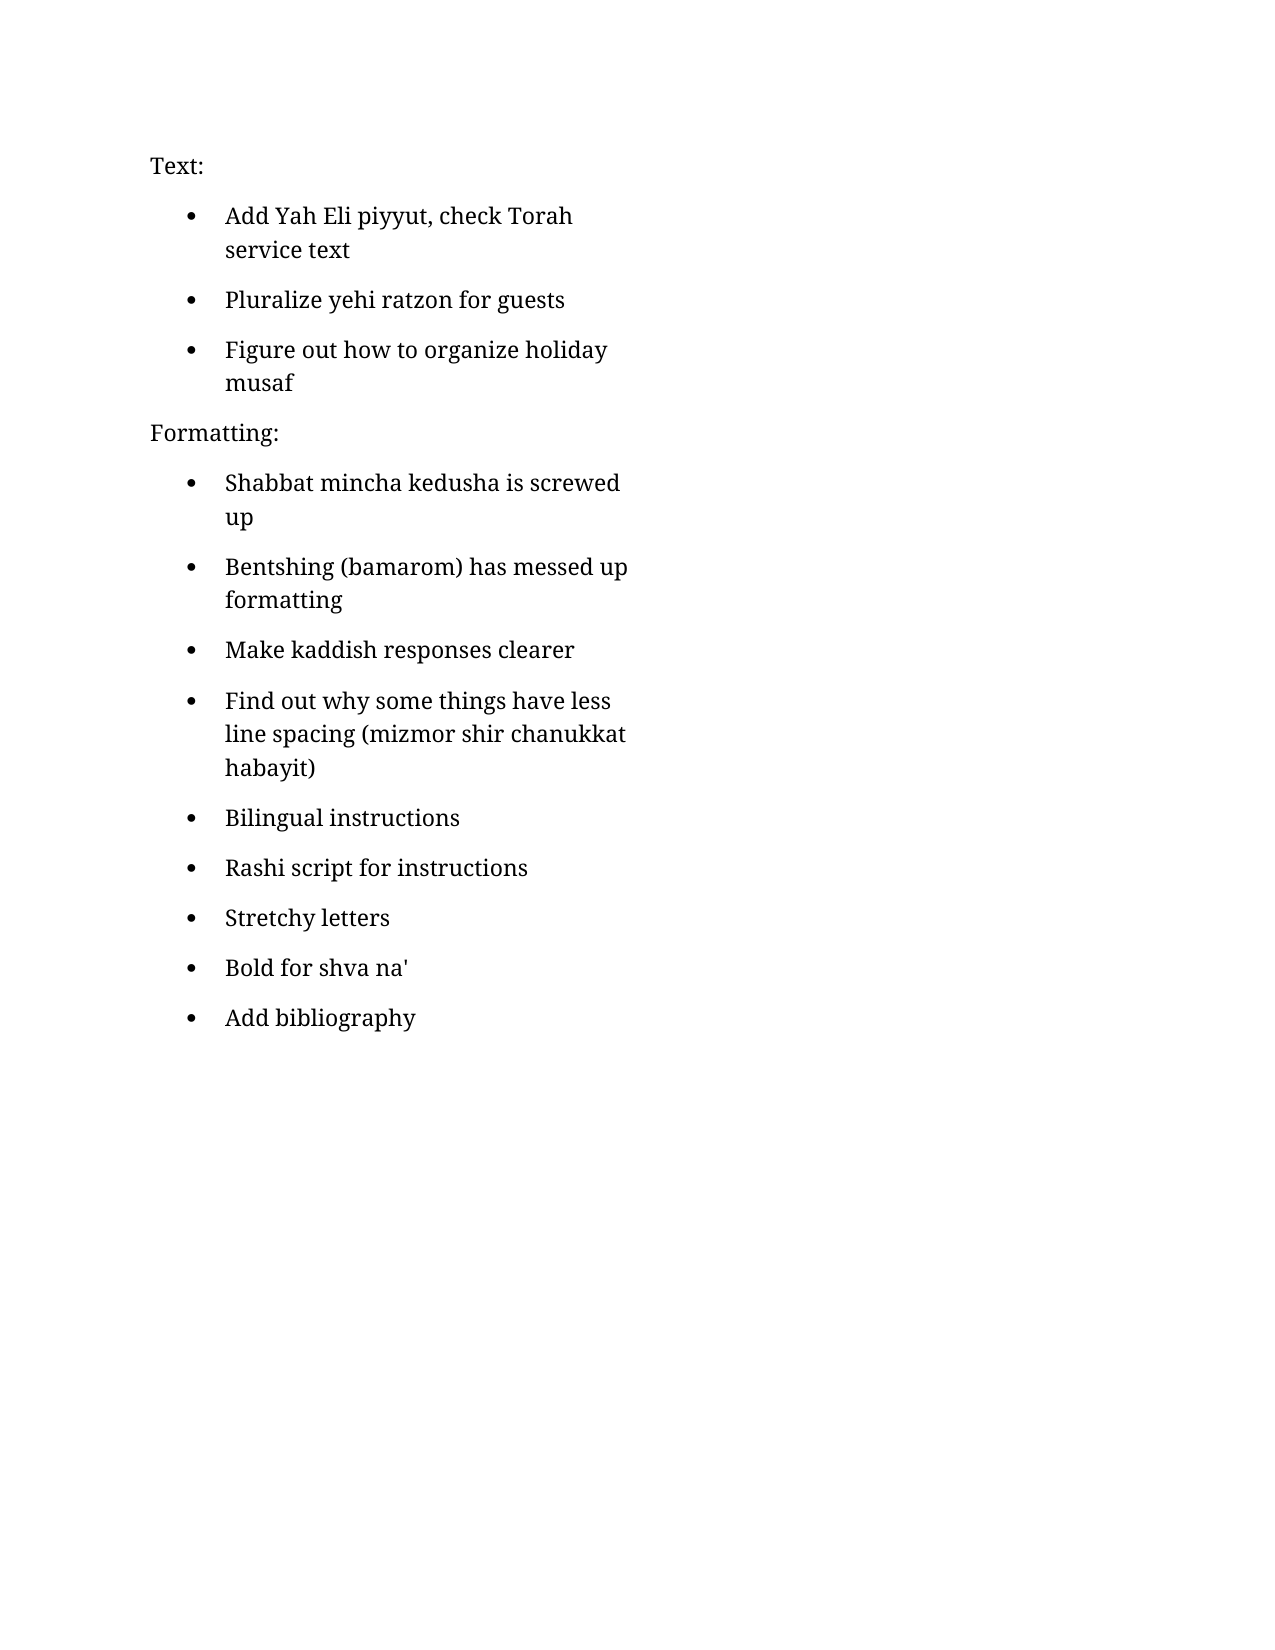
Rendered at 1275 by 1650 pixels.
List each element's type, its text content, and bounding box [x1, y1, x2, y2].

list Figure out how to organize holiday musaf [187, 334, 637, 398]
list Bold for shva na' [187, 952, 637, 983]
list Pluralize yehi ratzon for guests [187, 284, 637, 315]
list Bentshing (bamarom) has messed up formatting [187, 551, 637, 616]
text Formatting: [150, 417, 637, 448]
list Add Yah Eli piyyut, check Torah service text [187, 200, 637, 265]
list Stretchy letters [187, 902, 637, 933]
list Bilingual instructions [187, 802, 637, 833]
list Add bibliography [187, 1002, 637, 1033]
list Rashi script for instructions [187, 852, 637, 883]
list Shabbat mincha kedusha is screwed up [187, 467, 637, 532]
list Find out why some things have less line spacing (mizmor shir chanukkat habayit) [187, 684, 637, 783]
text Text: [150, 150, 637, 181]
list Make kaddish responses clearer [187, 634, 637, 666]
